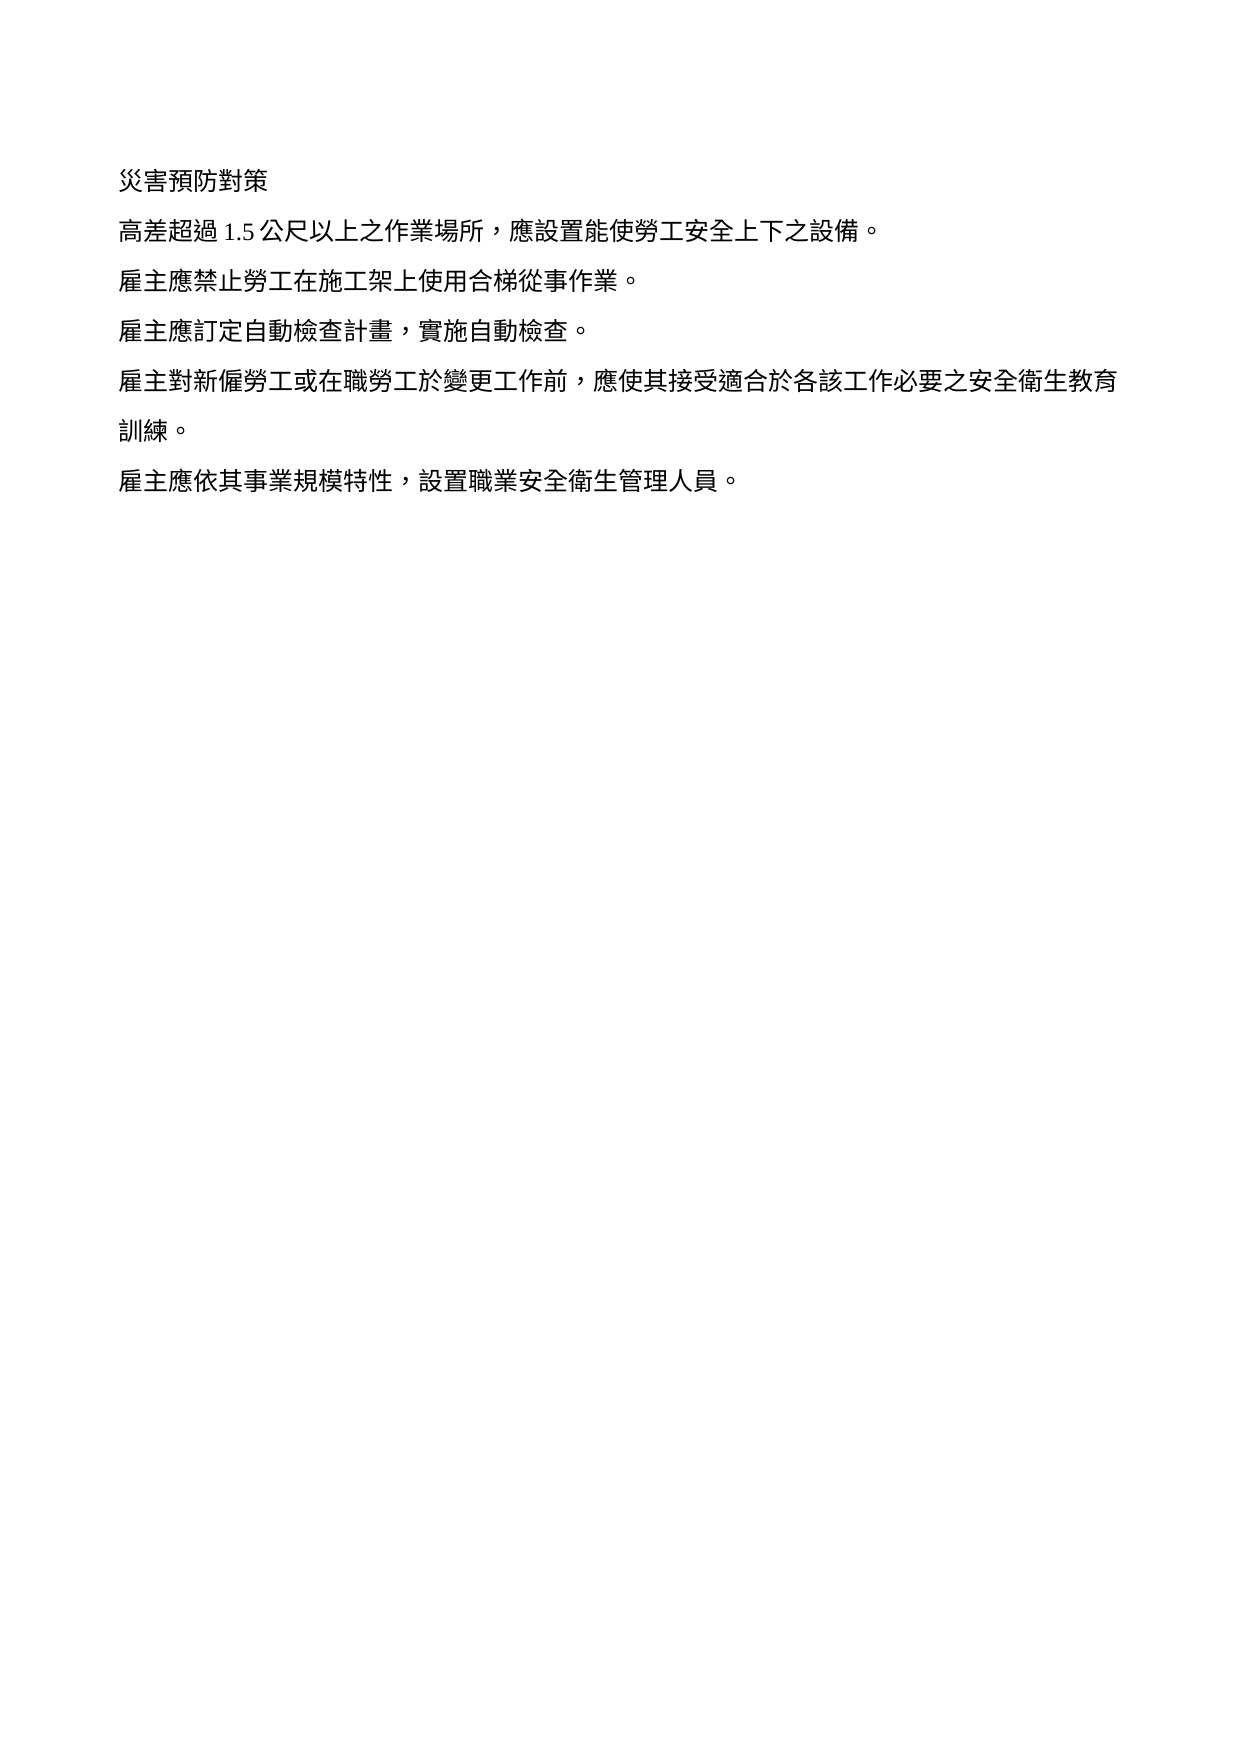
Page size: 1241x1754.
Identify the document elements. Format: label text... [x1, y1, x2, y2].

text 雇主對新僱勞工或在職勞工於變更工作前，應使其接受適合於各該工作必要之安全衛生教育訓練。 [118, 350, 1122, 450]
text 雇主應訂定自動檢查計畫，實施自動檢查。 [118, 300, 1122, 350]
text 雇主應依其事業規模特性，設置職業安全衛生管理人員。 [118, 450, 1122, 500]
text 災害預防對策 [118, 150, 1122, 200]
text 高差超過1.5公尺以上之作業場所，應設置能使勞工安全上下之設備。 [118, 200, 1122, 250]
text 雇主應禁止勞工在施工架上使用合梯從事作業。 [118, 250, 1122, 300]
